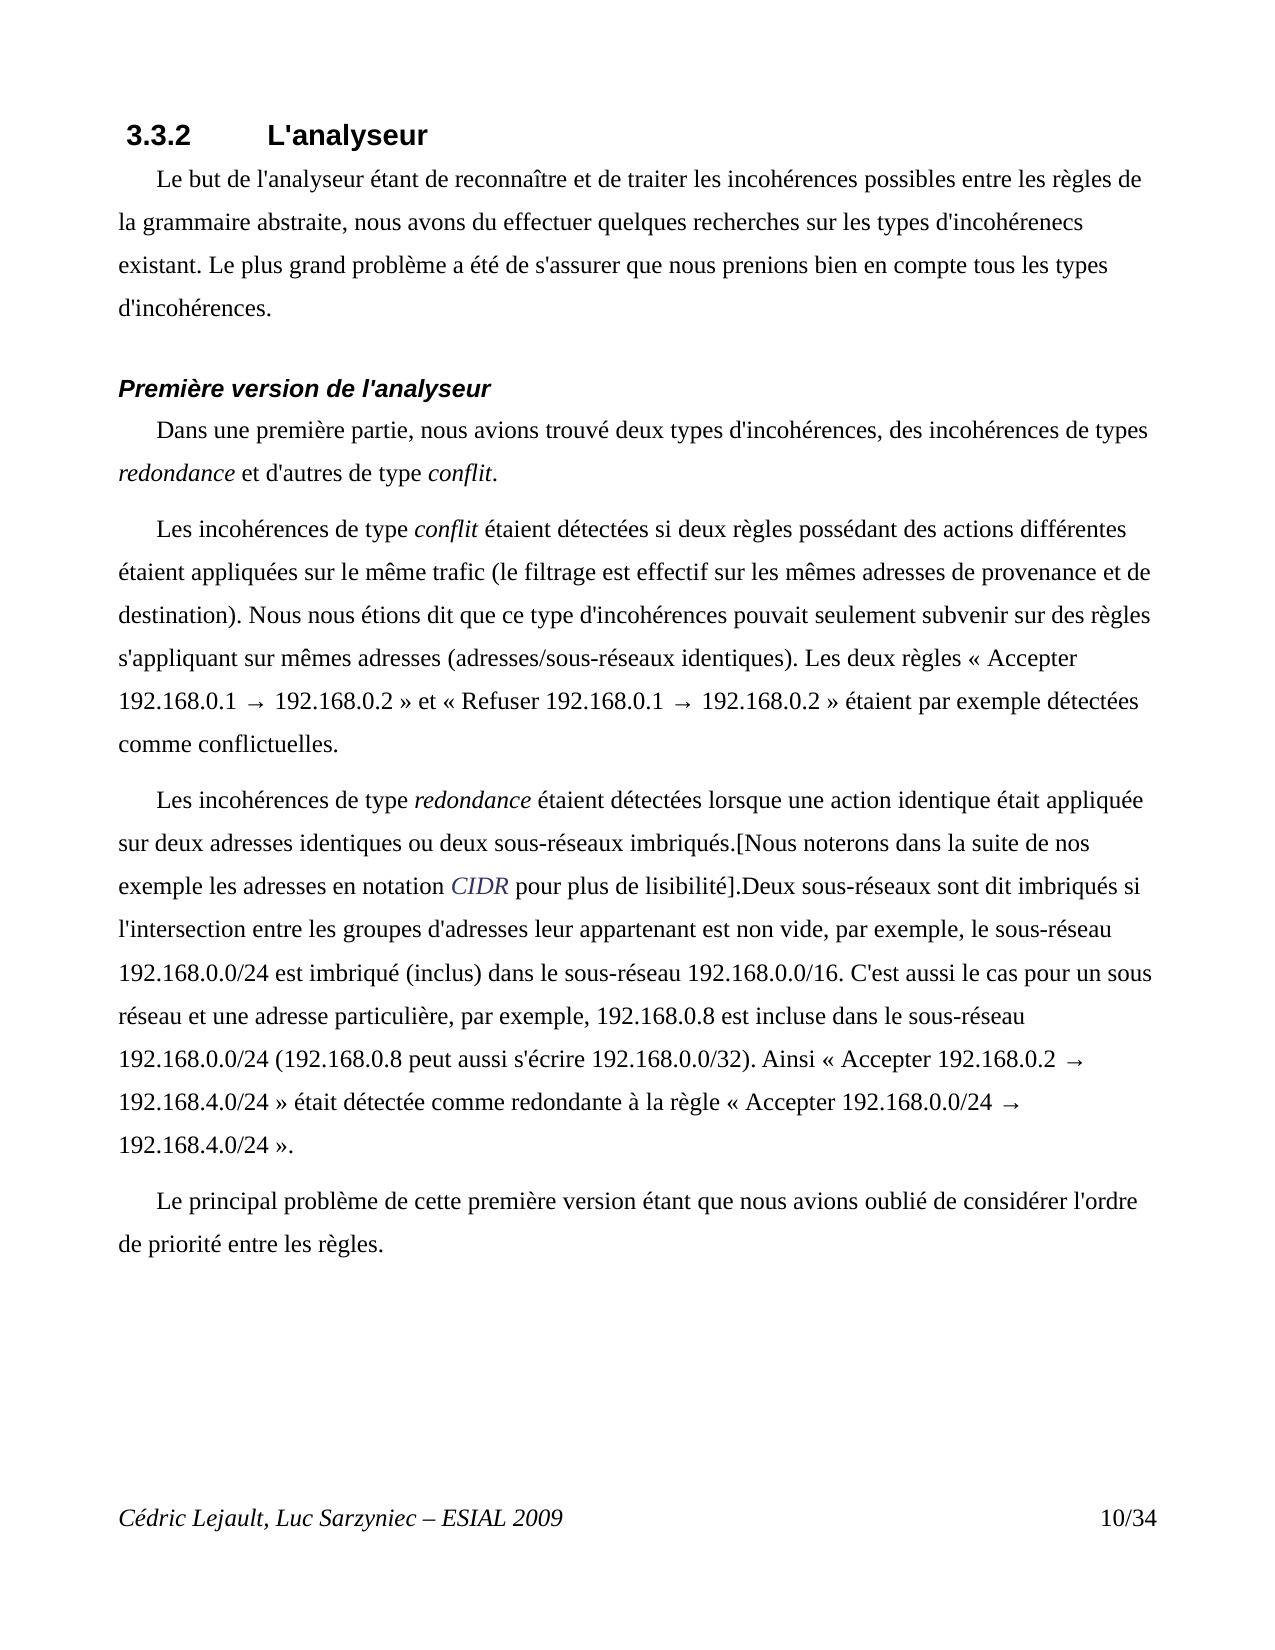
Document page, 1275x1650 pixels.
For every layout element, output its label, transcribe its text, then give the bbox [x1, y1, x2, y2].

text Le principal problème de cette première version étant que nous avions oublié de considérer l'ordre de priorité entre les règles. [118, 1186, 1157, 1258]
text Dans une première partie, nous avions trouvé deux types d'incohérences, des incohérences de types redondance et d'autres de type conflit. [118, 415, 1157, 487]
text Les incohérences de type conflit étaient détectées si deux règles possédant des actions différentes étaient appliquées sur le même trafic (le filtrage est effectif sur les mêmes adresses de provenance et de destination). Nous nous étions dit que ce type d'incohérences pouvait seulement subvenir sur des règles s'appliquant sur mêmes adresses (adresses/sous-réseaux identiques). Les deux règles « Accepter 192.168.0.1 → 192.168.0.2 » et « Refuser 192.168.0.1 → 192.168.0.2 » étaient par exemple détectées comme conflictuelles. [118, 514, 1157, 758]
subtitle Première version de l'analyseur [118, 374, 1157, 403]
text Les incohérences de type redondance étaient détectées lorsque une action identique était appliquée sur deux adresses identiques ou deux sous-réseaux imbriqués.[Nous noterons dans la suite de nos exemple les adresses en notation CIDR pour plus de lisibilité].Deux sous-réseaux sont dit imbriqués si l'intersection entre les groupes d'adresses leur appartenant est non vide, par exemple, le sous-réseau 192.168.0.0/24 est imbriqué (inclus) dans le sous-réseau 192.168.0.0/16. C'est aussi le cas pour un sous réseau et une adresse particulière, par exemple, 192.168.0.8 est incluse dans le sous-réseau 192.168.0.0/24 (192.168.0.8 peut aussi s'écrire 192.168.0.0/32). Ainsi « Accepter 192.168.0.2 → 192.168.4.0/24 » était détectée comme redondante à la règle « Accepter 192.168.0.0/24 → 192.168.4.0/24 ». [118, 785, 1157, 1159]
subtitle L'analyseur [118, 118, 1157, 152]
text Le but de l'analyseur étant de reconnaître et de traiter les incohérences possibles entre les règles de la grammaire abstraite, nous avons du effectuer quelques recherches sur les types d'incohérenecs existant. Le plus grand problème a été de s'assurer que nous prenions bien en compte tous les types d'incohérences. [118, 164, 1157, 322]
